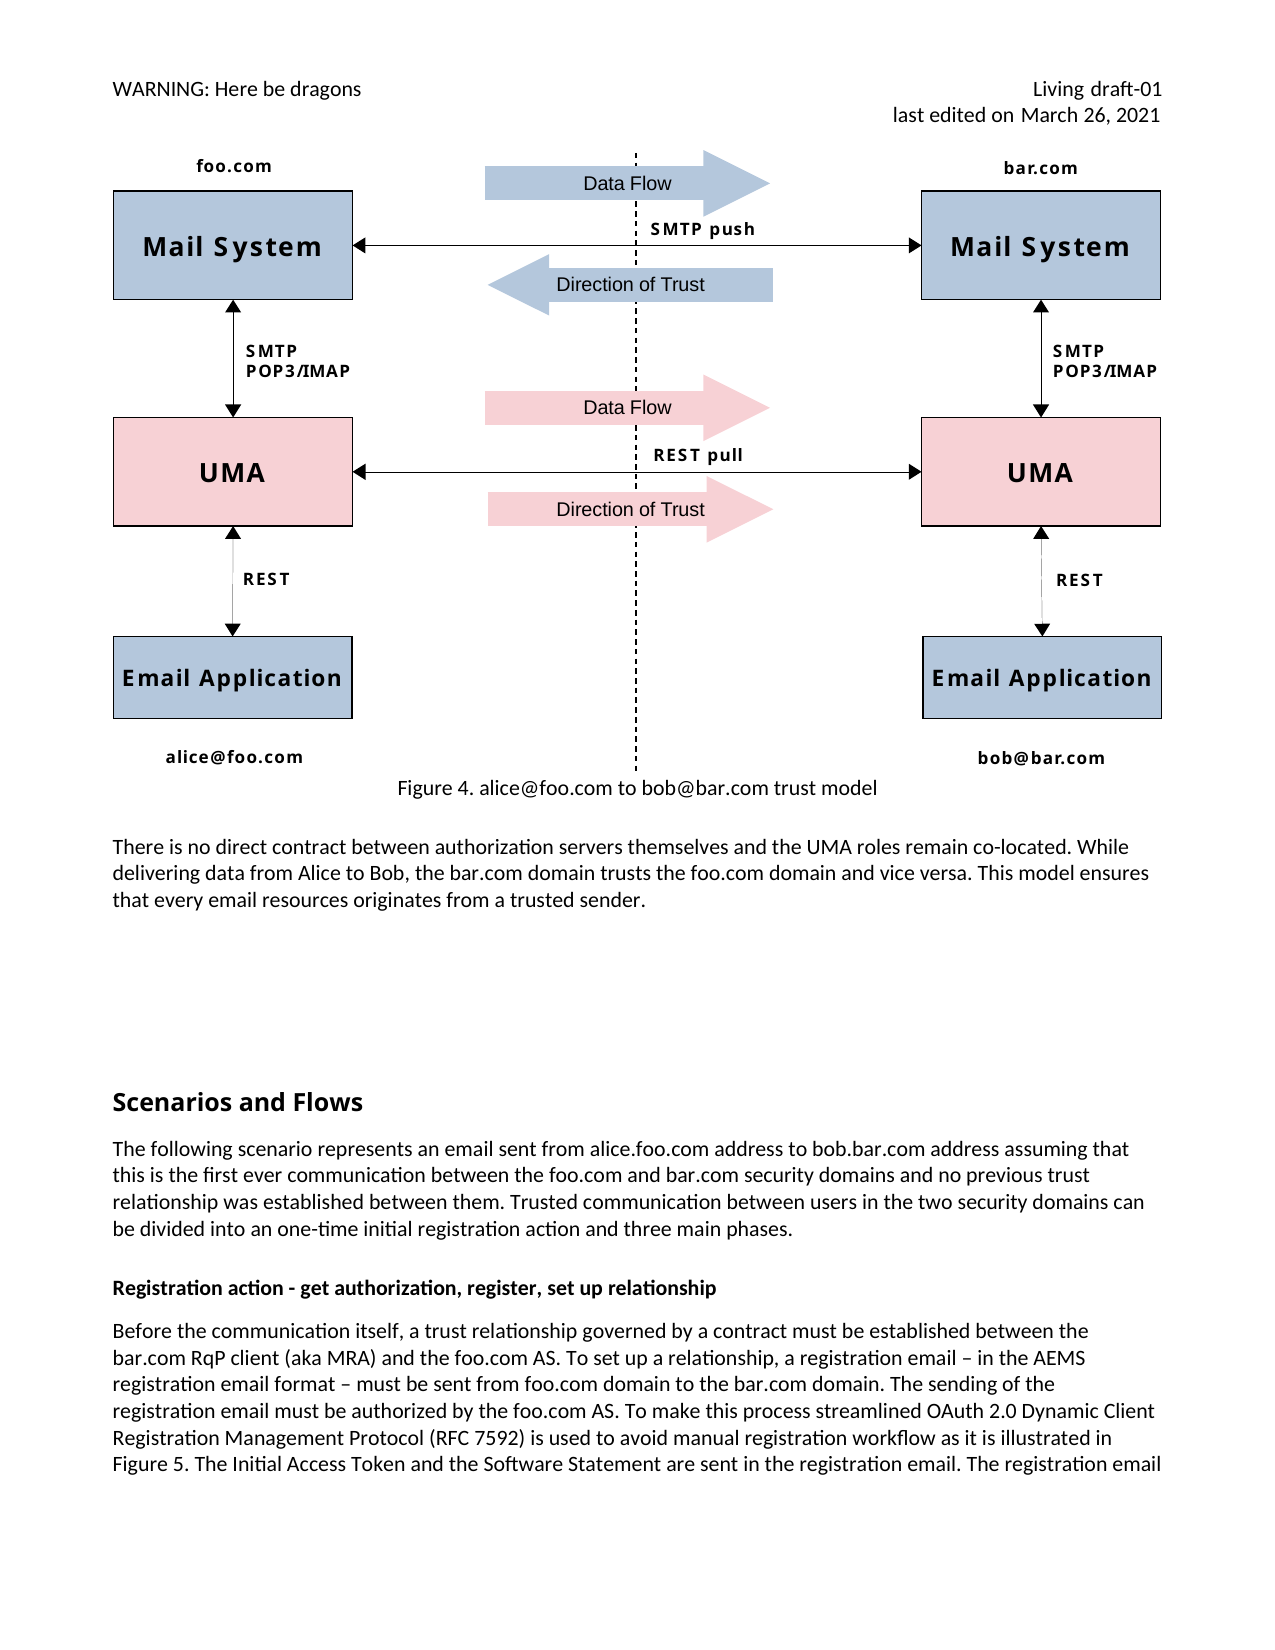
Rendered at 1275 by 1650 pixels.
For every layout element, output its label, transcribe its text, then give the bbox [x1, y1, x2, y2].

text There is no direct contract between authorization servers themselves and the UMA roles remain co-located. While delivering data from Alice to Bob, the bar.com domain trusts the foo.com domain and vice versa. This model ensures that every email resources originates from a trusted sender. [112, 833, 1162, 913]
text Before the communication itself, a trust relationship governed by a contract must be established between the bar.com RqP client (aka MRA) and the foo.com AS. To set up a relationship, a registration email – in the AEMS registration email format – must be sent from foo.com domain to the bar.com domain. The sending of the registration email must be authorized by the foo.com AS. To make this process streamlined OAuth 2.0 Dynamic Client Registration Management Protocol (RFC 7592) is used to avoid manual registration workflow as it is illustrated in Figure 5. The Initial Access Token and the Software Statement are sent in the registration email. The registration email [112, 1317, 1162, 1477]
text Scenarios and Flows [112, 1085, 1162, 1119]
text Registration action - get authorization, register, set up relationship [112, 1274, 1162, 1301]
text Figure 4. alice@foo.com to bob@bar.com trust model [112, 150, 1162, 800]
text The following scenario represents an email sent from alice.foo.com address to bob.bar.com address assuming that this is the first ever communication between the foo.com and bar.com security domains and no previous trust relationship was established between them. Trusted communication between users in the two security domains can be divided into an one-time initial registration action and three main phases. [112, 1135, 1162, 1242]
